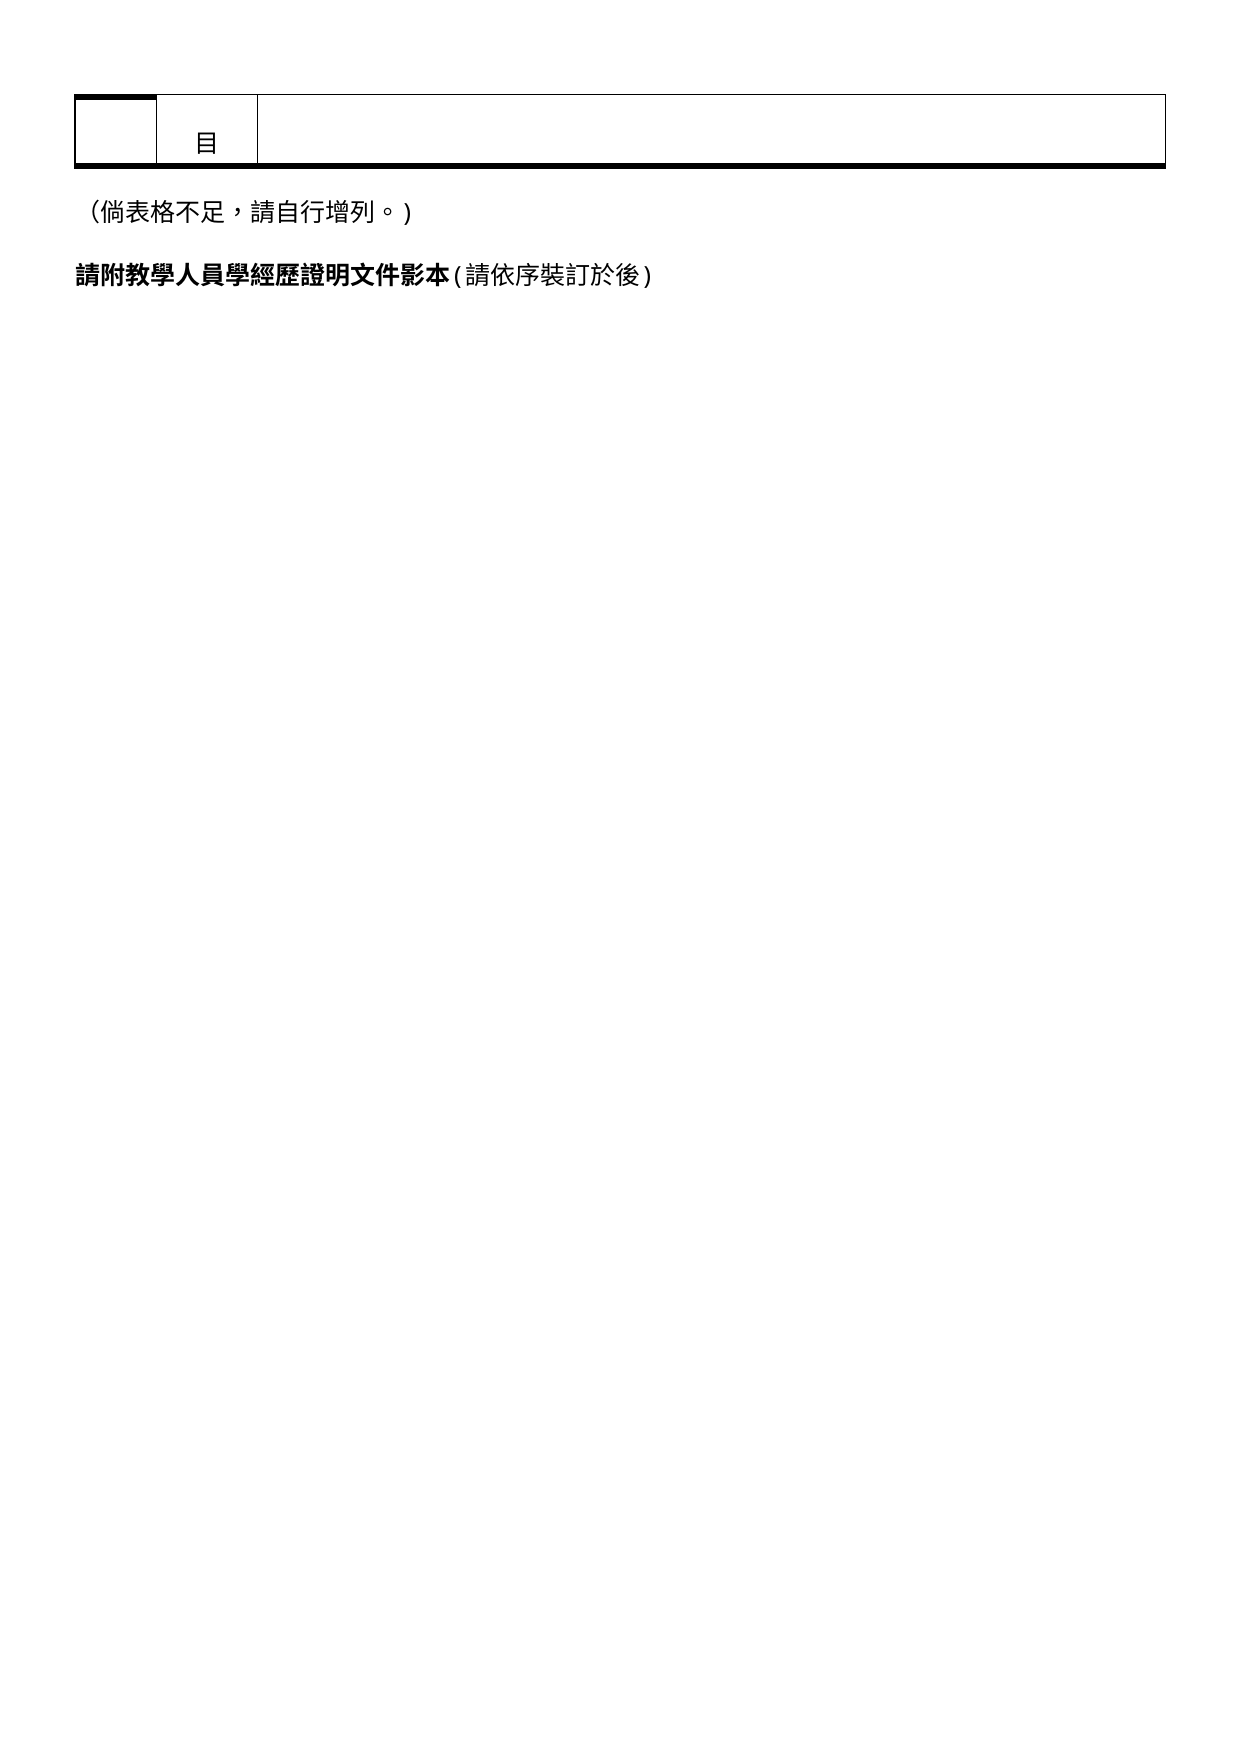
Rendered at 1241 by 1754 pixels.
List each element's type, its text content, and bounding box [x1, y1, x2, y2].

text （倘表格不足，請自行增列。) [75, 169, 1165, 232]
table_cell [258, 95, 1165, 163]
table_cell 目 [157, 95, 257, 163]
text 請附教學人員學經歷證明文件影本(請依序裝訂於後) [75, 232, 1165, 294]
table_cell [76, 100, 156, 163]
